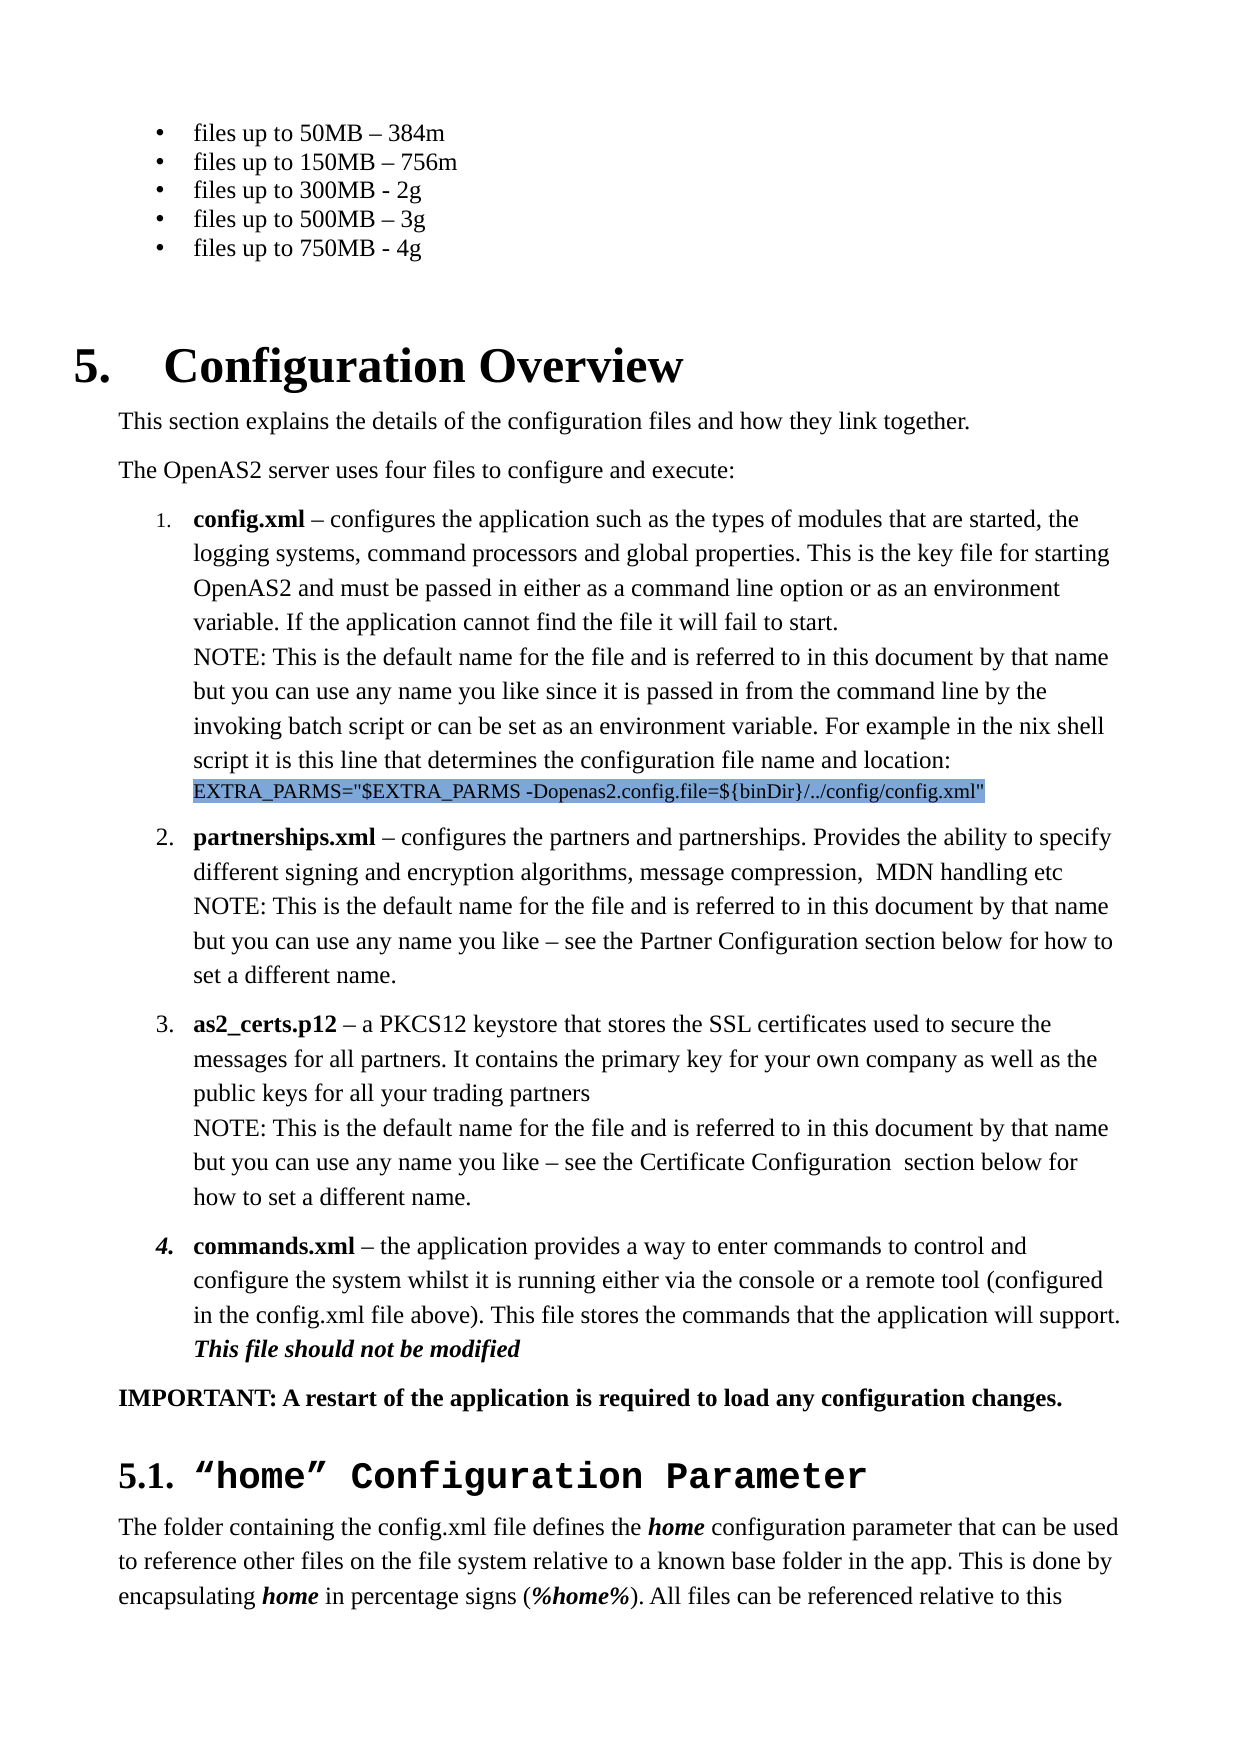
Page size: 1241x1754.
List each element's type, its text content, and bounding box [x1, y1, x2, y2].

text The folder containing the config.xml file defines the home configuration parameter that can be used to reference other files on the file system relative to a known base folder in the app. This is done by encapsulating home in percentage signs (%home%). All files can be referenced relative to this [118, 1512, 1122, 1610]
list files up to 150MB – 756m [156, 147, 1122, 176]
list files up to 500MB – 3g [156, 204, 1122, 233]
text This section explains the details of the configuration files and how they link together. [118, 406, 1122, 435]
subtitle Configuration Overview [73, 336, 1122, 393]
subtitle “home” Configuration Parameter [118, 1453, 1122, 1499]
list commands.xml – the application provides a way to enter commands to control and configure the system whilst it is running either via the console or a remote tool (configured in the config.xml file above). This file stores the commands that the application will support. This file should not be modified [156, 1231, 1122, 1363]
list config.xml – configures the application such as the types of modules that are started, the logging systems, command processors and global properties. This is the key file for starting OpenAS2 and must be passed in either as a command line option or as an environment variable. If the application cannot find the file it will fail to start. NOTE: This is the default name for the file and is referred to in this document by that name but you can use any name you like since it is passed in from the command line by the invoking batch script or can be set as an environment variable. For example in the nix shell script it is this line that determines the configuration file name and location: EXTRA_PARMS="$EXTRA_PARMS -Dopenas2.config.file=${binDir}/../config/config.xml" [156, 504, 1122, 803]
text IMPORTANT: A restart of the application is required to load any configuration changes. [118, 1383, 1122, 1412]
list partnerships.xml – configures the partners and partnerships. Provides the ability to specify different signing and encryption algorithms, message compression, MDN handling etc NOTE: This is the default name for the file and is referred to in this document by that name but you can use any name you like – see the Partner Configuration section below for how to set a different name. [156, 822, 1122, 989]
text The OpenAS2 server uses four files to configure and execute: [118, 455, 1122, 484]
list files up to 50MB – 384m [156, 118, 1122, 147]
list files up to 750MB - 4g [156, 233, 1122, 262]
list files up to 300MB - 2g [156, 176, 1122, 204]
list as2_certs.p12 – a PKCS12 keystore that stores the SSL certificates used to secure the messages for all partners. It contains the primary key for your own company as well as the public keys for all your trading partners NOTE: This is the default name for the file and is referred to in this document by that name but you can use any name you like – see the Certificate Configuration section below for how to set a different name. [156, 1009, 1122, 1211]
